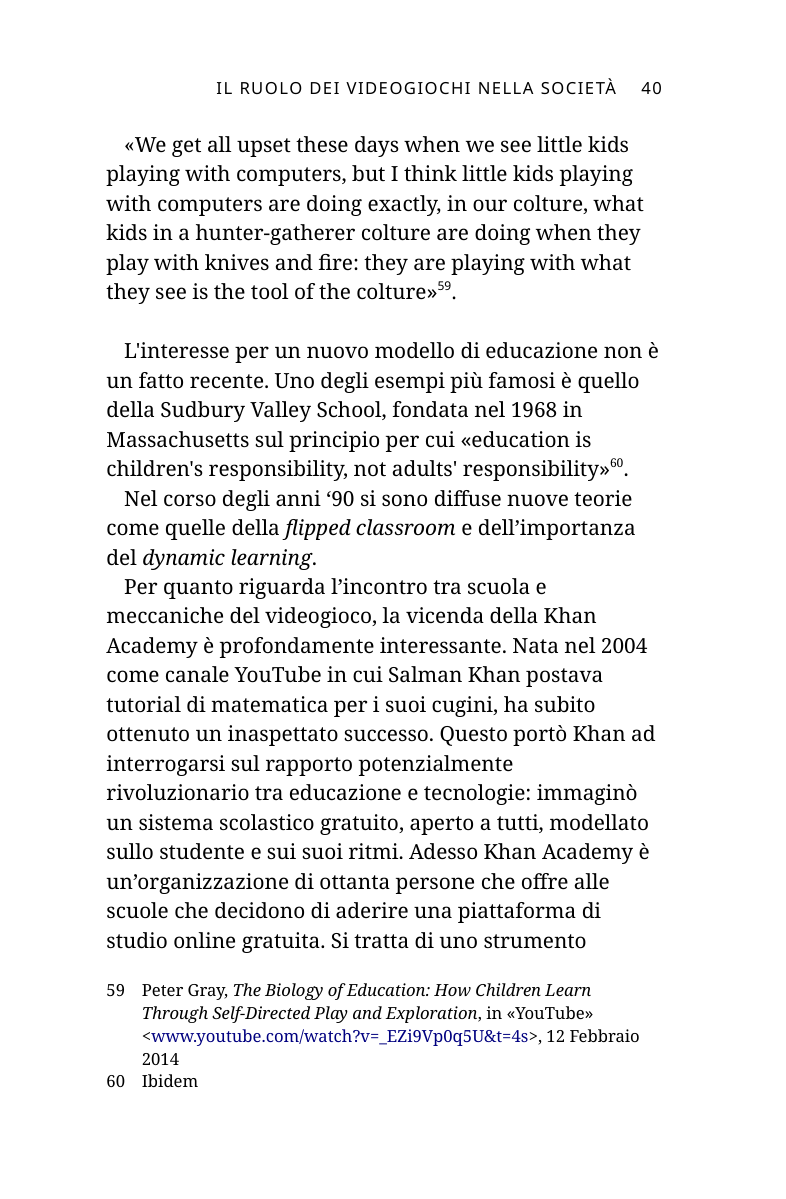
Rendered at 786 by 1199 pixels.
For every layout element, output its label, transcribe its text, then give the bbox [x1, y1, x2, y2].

text Ibidem [106, 1070, 661, 1093]
text «We get all upset these days when we see little kids playing with computers, but I think little kids playing with computers are doing exactly, in our colture, what kids in a hunter-gatherer colture are doing when they play with knives and fire: they are playing with what they see is the tool of the colture». [106, 129, 661, 306]
text Per quanto riguarda l’incontro tra scuola e meccaniche del videogioco, la vicenda della Khan Academy è profondamente interessante. Nata nel 2004 come canale YouTube in cui Salman Khan postava tutorial di matematica per i suoi cugini, ha subito ottenuto un inaspettato successo. Questo portò Khan ad interrogarsi sul rapporto potenzialmente rivoluzionario tra educazione e tecnologie: immaginò un sistema scolastico gratuito, aperto a tutti, modellato sullo studente e sui suoi ritmi. Adesso Khan Academy è un’organizzazione di ottanta persone che offre alle scuole che decidono di aderire una piattaforma di studio online gratuita. Si tratta di uno strumento [106, 571, 661, 954]
text Peter Gray, The Biology of Education: How Children Learn Through Self-Directed Play and Exploration, in «YouTube» <www.youtube.com/watch?v=_EZi9Vp0q5U&t=4s>, 12 Febbraio 2014 [106, 979, 661, 1070]
text L'interesse per un nuovo modello di educazione non è un fatto recente. Uno degli esempi più famosi è quello della Sudbury Valley School, fondata nel 1968 in Massachusetts sul principio per cui «education is children's responsibility, not adults' responsibility». [106, 335, 661, 483]
text Nel corso degli anni ‘90 si sono diffuse nuove teorie come quelle della flipped classroom e dell’importanza del dynamic learning. [106, 483, 661, 571]
